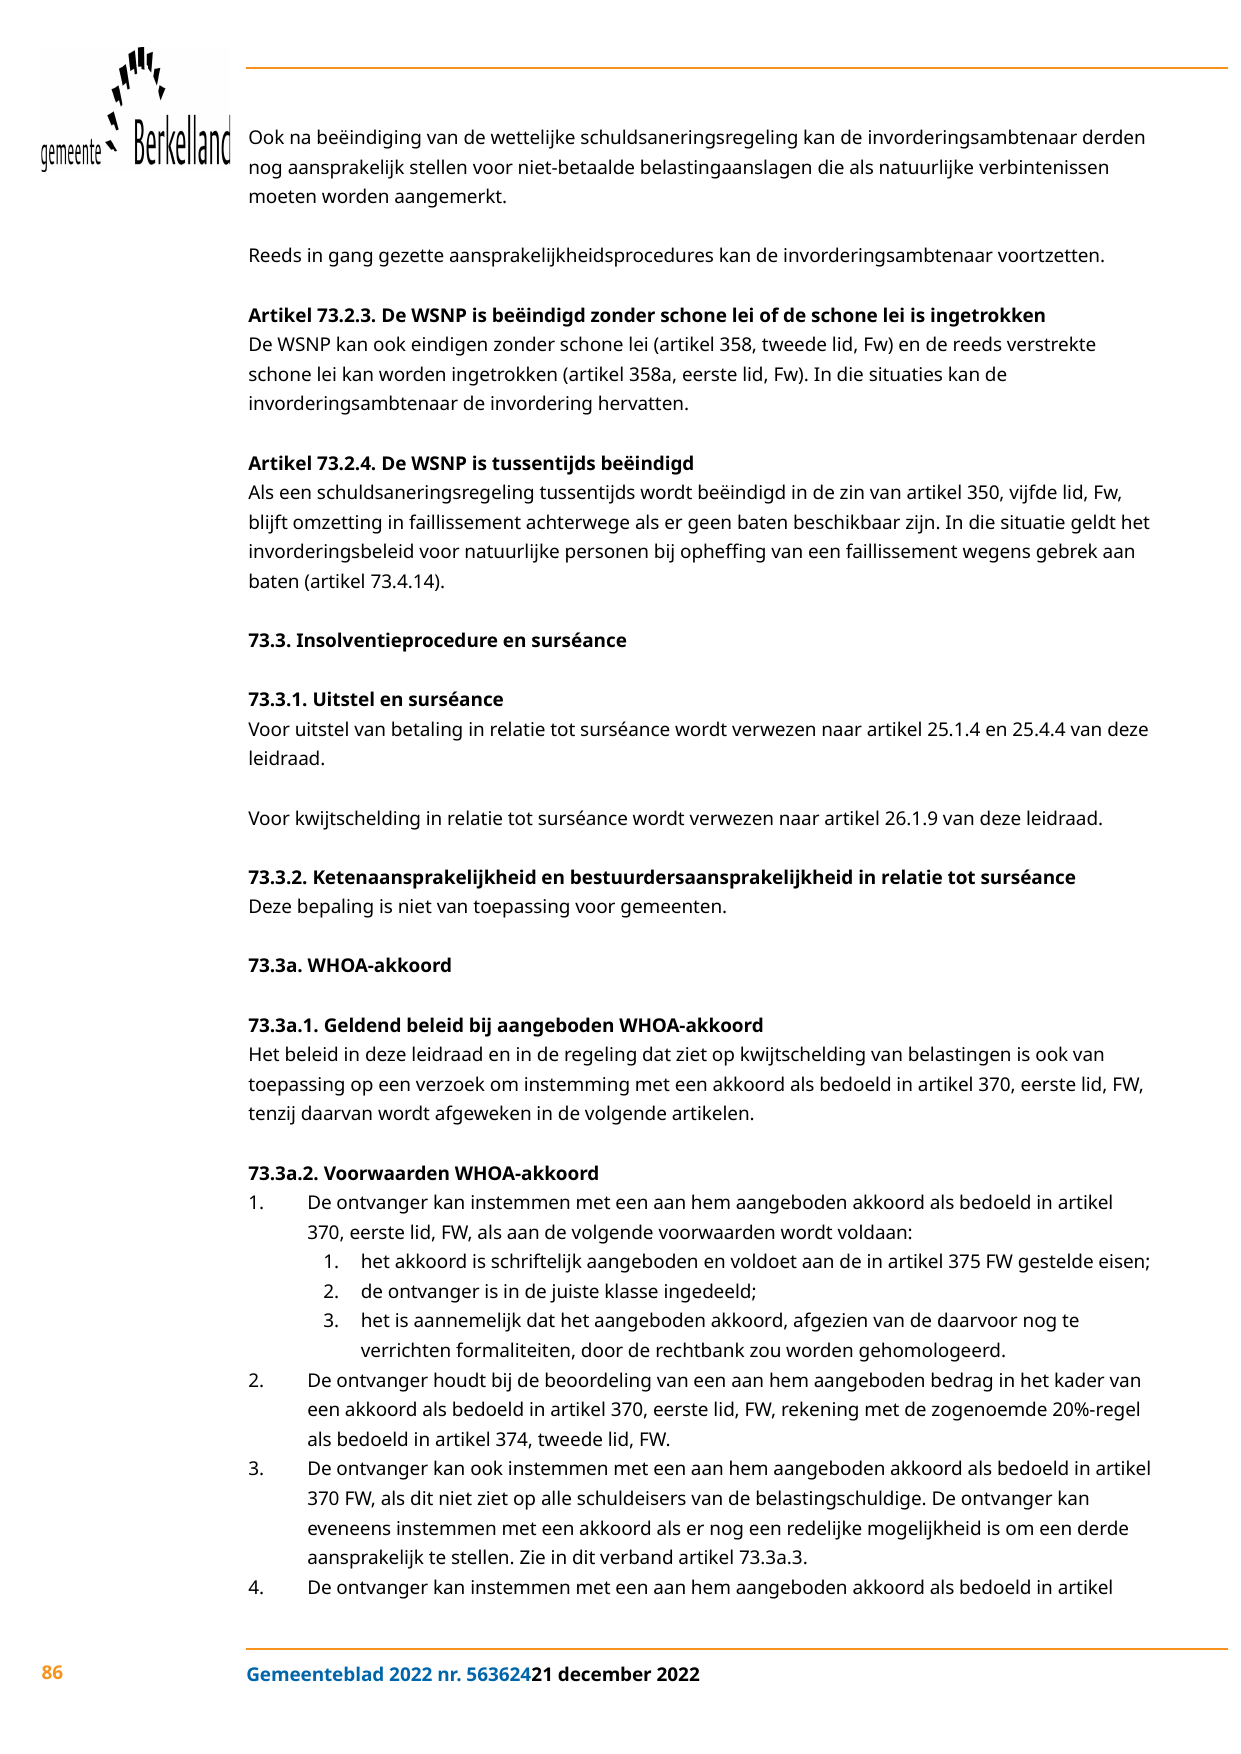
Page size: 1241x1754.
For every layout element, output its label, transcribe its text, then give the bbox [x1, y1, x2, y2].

text Reeds in gang gezette aansprakelijkheidsprocedures kan de invorderingsambtenaar voortzetten. [248, 243, 1152, 268]
list De ontvanger kan instemmen met een aan hem aangeboden akkoord als bedoeld in artikel [248, 1574, 1152, 1600]
text 73.3.2. Ketenaansprakelijkheid en bestuurdersaansprakelijkheid in relatie tot surséance [248, 864, 1152, 890]
list De ontvanger kan ook instemmen met een aan hem aangeboden akkoord als bedoeld in artikel 370 FW, als dit niet ziet op alle schuldeisers van de belastingschuldige. De ontvanger kan eveneens instemmen met een akkoord als er nog een redelijke mogelijkheid is om een derde aansprakelijk te stellen. Zie in dit verband artikel 73.3a.3. [248, 1456, 1152, 1570]
list het is aannemelijk dat het aangeboden akkoord, afgezien van de daarvoor nog te verrichten formaliteiten, door de rechtbank zou worden gehomologeerd. [323, 1308, 1152, 1363]
text 73.3.1. Uitstel en surséance [248, 686, 1152, 712]
text Voor uitstel van betaling in relatie tot surséance wordt verwezen naar artikel 25.1.4 en 25.4.4 van deze leidraad. [248, 716, 1152, 771]
text Artikel 73.2.3. De WSNP is beëindigd zonder schone lei of de schone lei is ingetrokken [248, 302, 1152, 328]
text 73.3a. WHOA-akkoord [248, 953, 1152, 978]
text Voor kwijtschelding in relatie tot surséance wordt verwezen naar artikel 26.1.9 van deze leidraad. [248, 805, 1152, 831]
text Het beleid in deze leidraad en in de regeling dat ziet op kwijtschelding van belastingen is ook van toepassing op een verzoek om instemming met een akkoord als bedoeld in artikel 370, eerste lid, FW, tenzij daarvan wordt afgeweken in de volgende artikelen. [248, 1041, 1152, 1126]
text Ook na beëindiging van de wettelijke schuldsaneringsregeling kan de invorderingsambtenaar derden nog aansprakelijk stellen voor niet-betaalde belastingaanslagen die als natuurlijke verbintenissen moeten worden aangemerkt. [248, 124, 1152, 209]
text De WSNP kan ook eindigen zonder schone lei (artikel 358, tweede lid, Fw) en de reeds verstrekte schone lei kan worden ingetrokken (artikel 358a, eerste lid, Fw). In die situaties kan de invorderingsambtenaar de invordering hervatten. [248, 331, 1152, 416]
text 73.3a.2. Voorwaarden WHOA-akkoord [248, 1160, 1152, 1186]
text Als een schuldsaneringsregeling tussentijds wordt beëindigd in de zin van artikel 350, vijfde lid, Fw, blijft omzetting in faillissement achterwege als er geen baten beschikbaar zijn. In die situatie geldt het invorderingsbeleid voor natuurlijke personen bij opheffing van een faillissement wegens gebrek aan baten (artikel 73.4.14). [248, 479, 1152, 594]
list de ontvanger is in de juiste klasse ingedeeld; [323, 1278, 1152, 1304]
list het akkoord is schriftelijk aangeboden en voldoet aan de in artikel 375 FW gestelde eisen; [323, 1248, 1152, 1274]
text 73.3a.1. Geldend beleid bij aangeboden WHOA-akkoord [248, 1012, 1152, 1038]
list De ontvanger kan instemmen met een aan hem aangeboden akkoord als bedoeld in artikel 370, eerste lid, FW, als aan de volgende voorwaarden wordt voldaan: [248, 1189, 1152, 1245]
text Artikel 73.2.4. De WSNP is tussentijds beëindigd [248, 450, 1152, 476]
list De ontvanger houdt bij de beoordeling van een aan hem aangeboden bedrag in het kader van een akkoord als bedoeld in artikel 370, eerste lid, FW, rekening met de zogenoemde 20%-regel als bedoeld in artikel 374, tweede lid, FW. [248, 1367, 1152, 1452]
text Deze bepaling is niet van toepassing voor gemeenten. [248, 893, 1152, 919]
text 73.3. Insolventieprocedure en surséance [248, 627, 1152, 653]
picture [41, 47, 231, 172]
